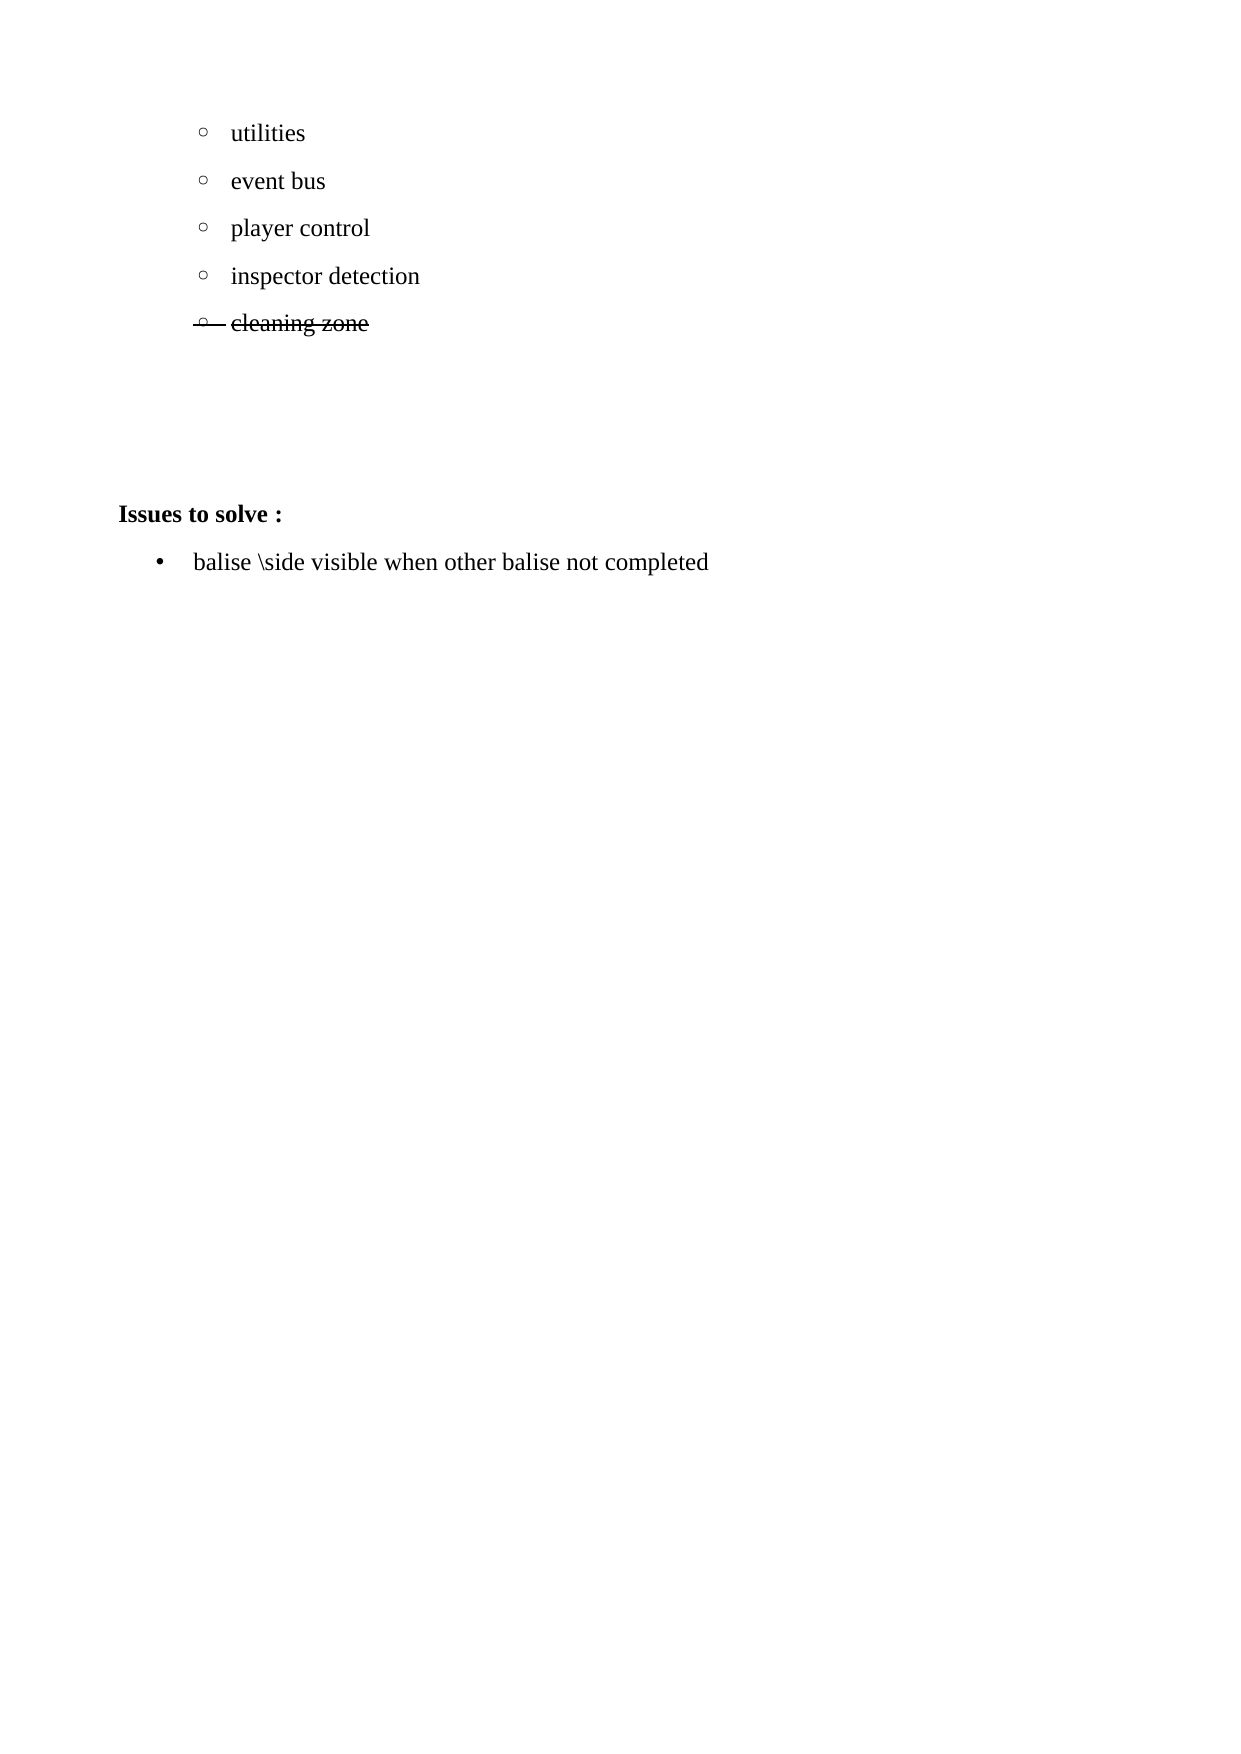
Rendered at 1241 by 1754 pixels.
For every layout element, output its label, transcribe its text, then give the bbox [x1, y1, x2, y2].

list inspector detection [193, 261, 1122, 290]
text Issues to solve : [118, 499, 1122, 528]
list player control [193, 213, 1122, 242]
list utilities [193, 118, 1122, 147]
list balise \side visible when other balise not completed [156, 547, 1122, 575]
list cleaning zone [193, 308, 1122, 337]
list event bus [193, 166, 1122, 194]
